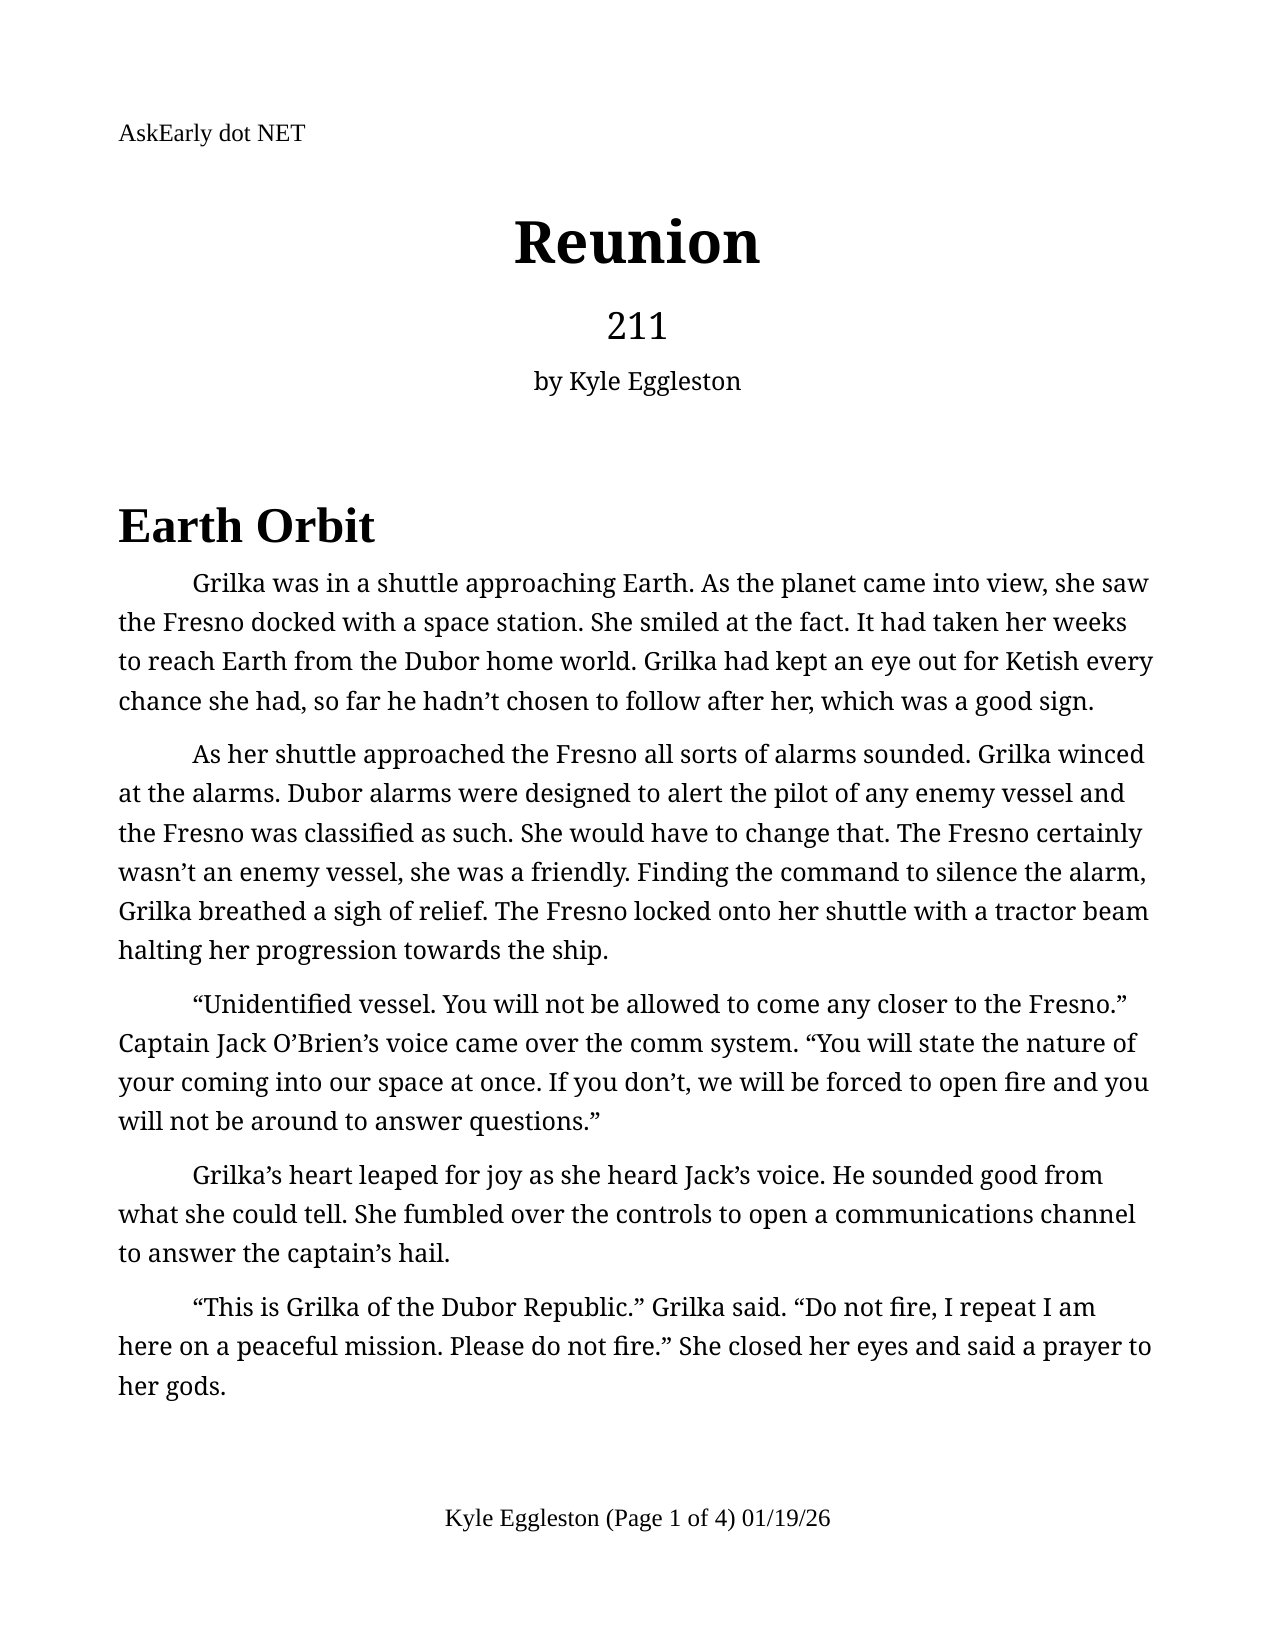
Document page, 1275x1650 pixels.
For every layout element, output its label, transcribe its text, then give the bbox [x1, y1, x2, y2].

text Grilka was in a shuttle approaching Earth. As the planet came into view, she saw the Fresno docked with a space station. She smiled at the fact. It had taken her weeks to reach Earth from the Dubor home world. Grilka had kept an eye out for Ketish every chance she had, so far he hadn’t chosen to follow after her, which was a good sign. [118, 566, 1157, 717]
text Grilka’s heart leaped for joy as she heard Jack’s voice. He sounded good from what she could tell. She fumbled over the controls to open a communications channel to answer the captain’s hail. [118, 1158, 1157, 1270]
text “This is Grilka of the Dubor Republic.” Grilka said. “Do not fire, I repeat I am here on a peaceful mission. Please do not fire.” She closed her eyes and said a prayer to her gods. [118, 1290, 1157, 1402]
subtitle 211 [118, 299, 1157, 351]
subtitle Earth Orbit [118, 496, 1157, 553]
text As her shuttle approached the Fresno all sorts of alarms sounded. Grilka winced at the alarms. Dubor alarms were designed to alert the pilot of any enemy vessel and the Fresno was classified as such. She would have to change that. The Fresno certainly wasn’t an enemy vessel, she was a friendly. Finding the command to silence the alarm, Grilka breathed a sigh of relief. The Fresno locked onto her shuttle with a tractor beam halting her progression towards the ship. [118, 737, 1157, 967]
title Reunion [118, 201, 1157, 281]
text by Kyle Eggleston [118, 363, 1157, 397]
text “Unidentified vessel. You will not be allowed to come any closer to the Fresno.” Captain Jack O’Brien’s voice came over the comm system. “You will state the nature of your coming into our space at once. If you don’t, we will be forced to open fire and you will not be around to answer questions.” [118, 986, 1157, 1138]
